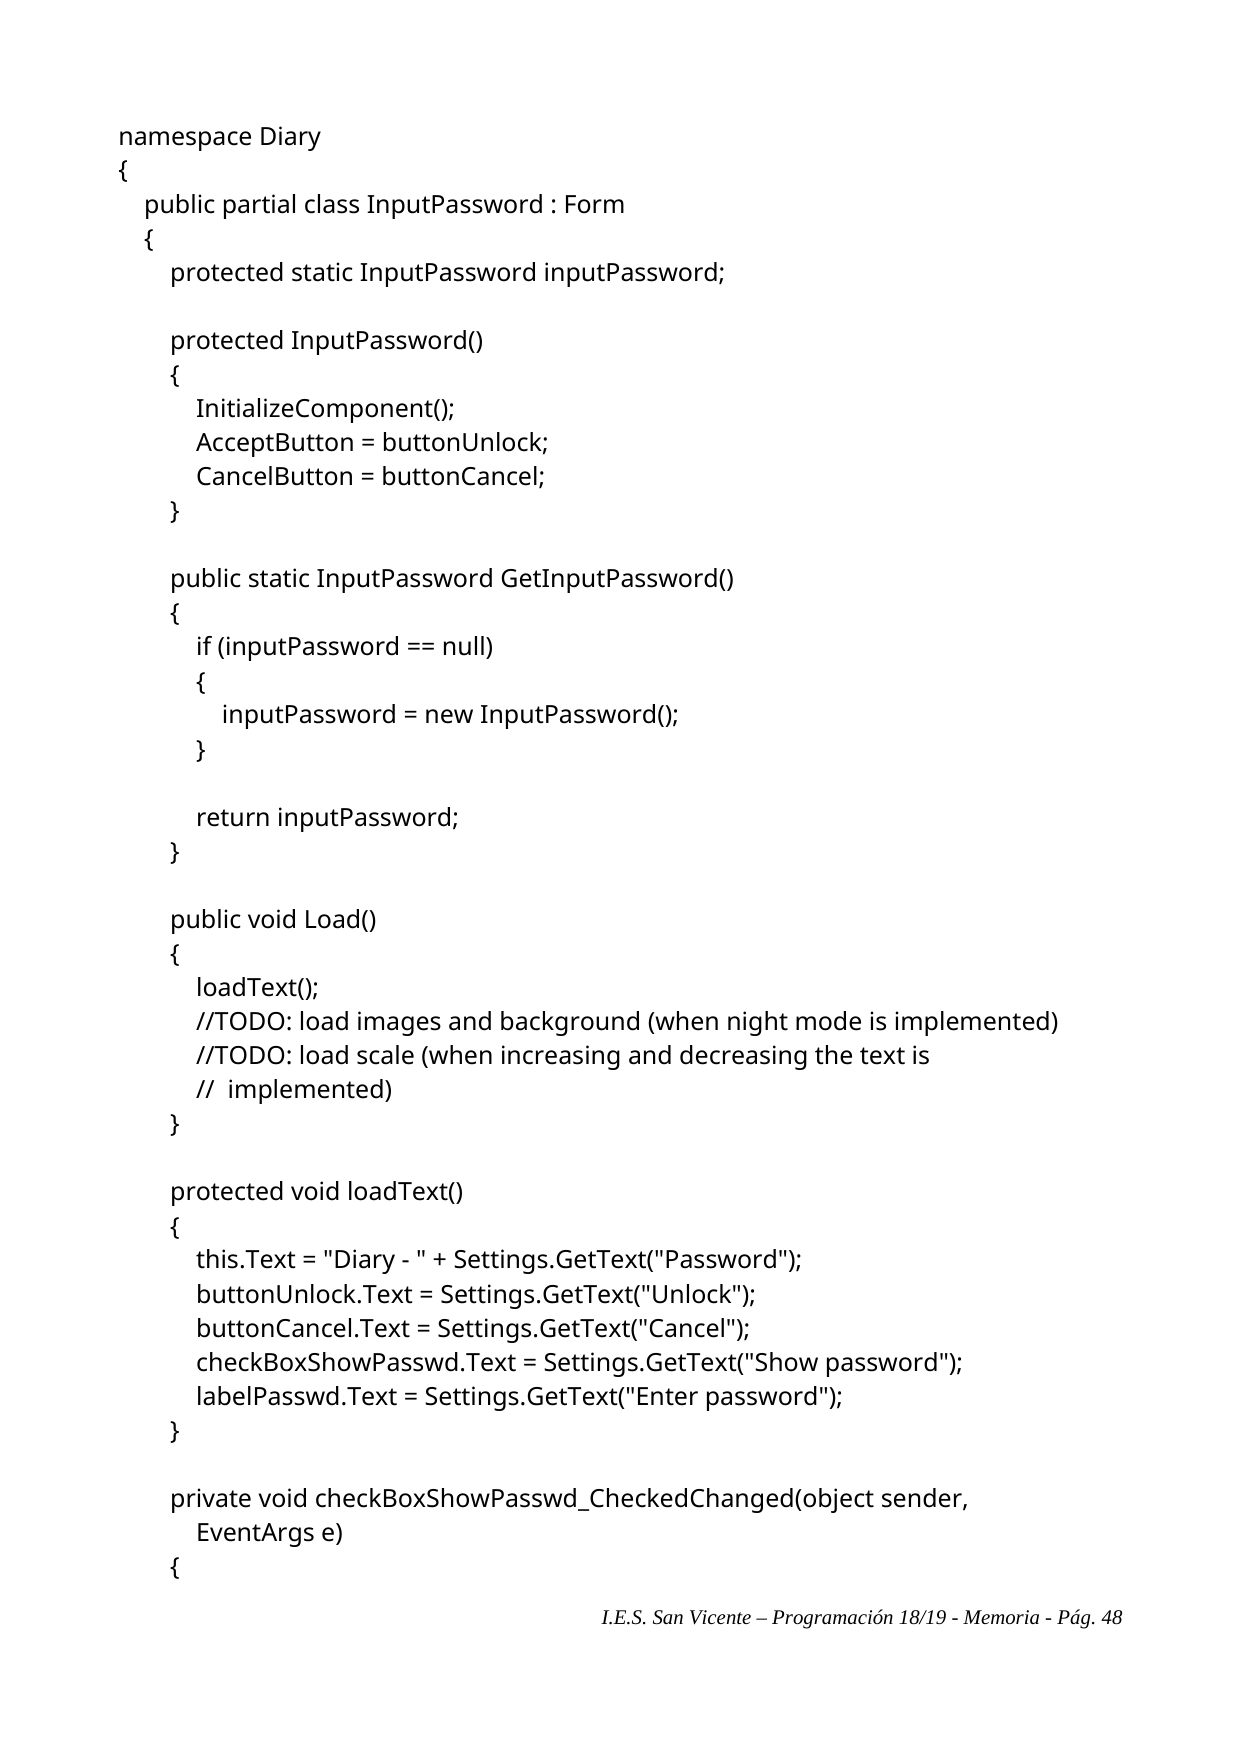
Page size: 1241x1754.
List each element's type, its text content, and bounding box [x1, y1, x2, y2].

text { [118, 1549, 1122, 1583]
text if (inputPassword == null) [118, 629, 1122, 663]
text public static InputPassword GetInputPassword() [118, 561, 1122, 595]
text loadText(); [118, 970, 1122, 1004]
text protected void loadText() [118, 1174, 1122, 1208]
text { [118, 595, 1122, 629]
text buttonUnlock.Text = Settings.GetText("Unlock"); [118, 1276, 1122, 1310]
text CancelButton = buttonCancel; [118, 459, 1122, 493]
text } [118, 1412, 1122, 1447]
text protected InputPassword() [118, 322, 1122, 357]
text namespace Diary [118, 118, 1122, 152]
text labelPasswd.Text = Settings.GetText("Enter password"); [118, 1378, 1122, 1412]
text protected static InputPassword inputPassword; [118, 254, 1122, 288]
text { [118, 220, 1122, 254]
text this.Text = "Diary - " + Settings.GetText("Password"); [118, 1242, 1122, 1276]
text return inputPassword; [118, 799, 1122, 833]
text { [118, 357, 1122, 391]
text private void checkBoxShowPasswd_CheckedChanged(object sender, [118, 1481, 1122, 1515]
text EventArgs e) [118, 1515, 1122, 1549]
text // implemented) [118, 1072, 1122, 1106]
text //TODO: load scale (when increasing and decreasing the text is [118, 1038, 1122, 1072]
text public partial class InputPassword : Form [118, 186, 1122, 220]
text } [118, 833, 1122, 867]
text InitializeComponent(); [118, 391, 1122, 425]
text } [118, 493, 1122, 527]
text { [118, 663, 1122, 697]
text } [118, 731, 1122, 765]
text checkBoxShowPasswd.Text = Settings.GetText("Show password"); [118, 1344, 1122, 1378]
text { [118, 1208, 1122, 1242]
text buttonCancel.Text = Settings.GetText("Cancel"); [118, 1310, 1122, 1344]
text } [118, 1106, 1122, 1140]
text { [118, 936, 1122, 970]
text { [118, 152, 1122, 186]
text AcceptButton = buttonUnlock; [118, 425, 1122, 459]
text //TODO: load images and background (when night mode is implemented) [118, 1004, 1122, 1038]
text public void Load() [118, 902, 1122, 936]
text inputPassword = new InputPassword(); [118, 697, 1122, 731]
